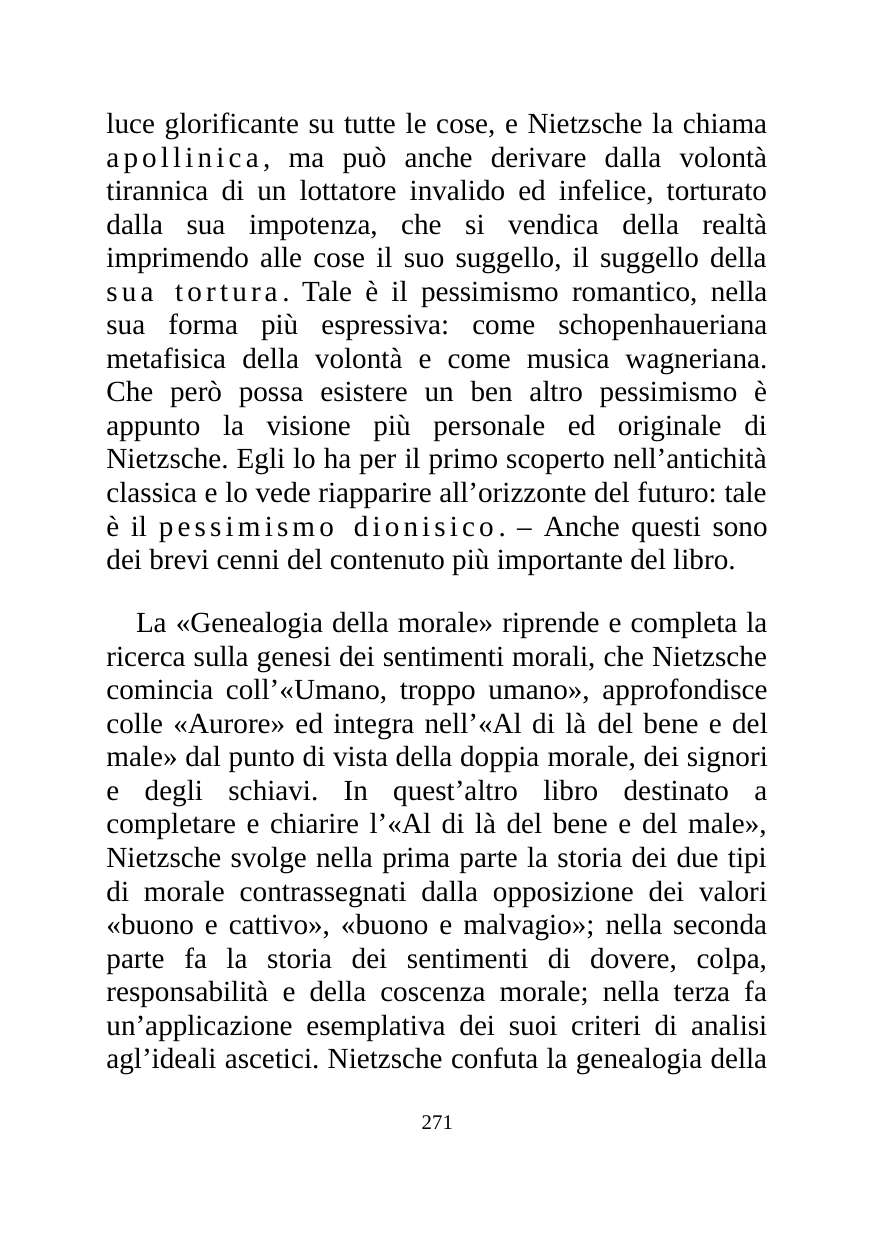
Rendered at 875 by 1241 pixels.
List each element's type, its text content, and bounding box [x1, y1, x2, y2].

text luce glorificante su tutte le cose, e Nietzsche la chiama apollinica, ma può anche derivare dalla volontà tirannica di un lottatore invalido ed infelice, torturato dalla sua impotenza, che si vendica della realtà imprimendo alle cose il suo suggello, il suggello della sua tortura. Tale è il pessimismo romantico, nella sua forma più espressiva: come schopenhaueriana metafisica della volontà e come musica wagneriana. Che però possa esistere un ben altro pessimismo è appunto la visione più personale ed originale di Nietzsche. Egli lo ha per il primo scoperto nell’antichità classica e lo vede riapparire all’orizzonte del futuro: tale è il pessimismo dionisico. – Anche questi sono dei brevi cenni del contenuto più importante del libro. [106, 106, 768, 576]
text La «Genealogia della morale» riprende e completa la ricerca sulla genesi dei sentimenti morali, che Nietzsche comincia coll’«Umano, troppo umano», approfondisce colle «Aurore» ed integra nell’«Al di là del bene e del male» dal punto di vista della doppia morale, dei signori e degli schiavi. In quest’altro libro destinato a completare e chiarire l’«Al di là del bene e del male», Nietzsche svolge nella prima parte la storia dei due tipi di morale contrassegnati dalla opposizione dei valori «buono e cattivo», «buono e malvagio»; nella seconda parte fa la storia dei sentimenti di dovere, colpa, responsabilità e della coscenza morale; nella terza fa un’applicazione esemplativa dei suoi criteri di analisi agl’ideali ascetici. Nietzsche confuta la genealogia della [106, 605, 768, 1075]
